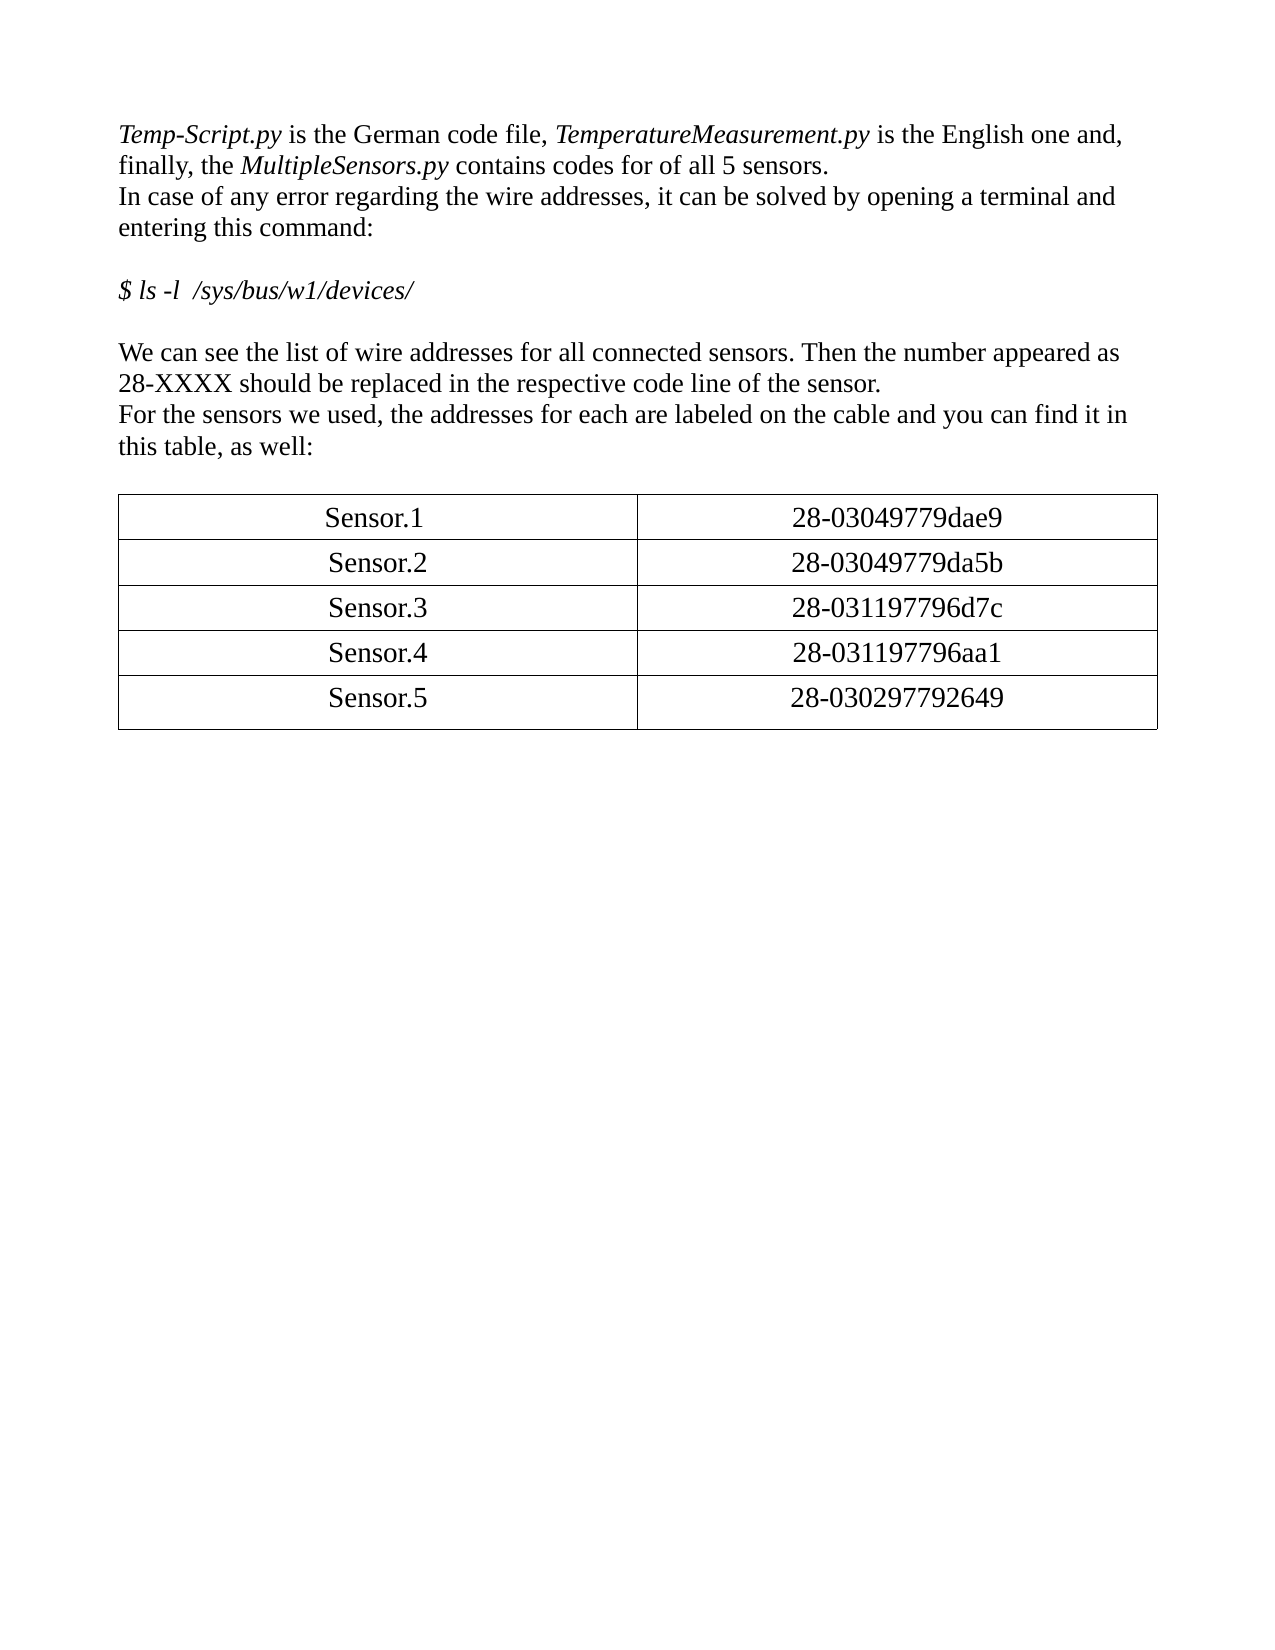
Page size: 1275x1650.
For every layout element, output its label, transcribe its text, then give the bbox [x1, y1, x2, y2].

text We can see the list of wire addresses for all connected sensors. Then the number appeared as 28-XXXX should be replaced in the respective code line of the sensor. [118, 336, 1157, 398]
table_cell 28-030297792649 [638, 676, 1157, 729]
table_cell 28-03049779da5b [638, 540, 1157, 584]
table_header Sensor.1 [119, 495, 637, 539]
table_cell 28-031197796aa1 [638, 631, 1157, 675]
table_cell Sensor.4 [119, 631, 637, 675]
text $ ls -l /sys/bus/w1/devices/ [118, 274, 1157, 305]
table_cell Sensor.3 [119, 586, 637, 629]
table_header 28-03049779dae9 [638, 495, 1157, 539]
table_cell Sensor.5 [119, 676, 637, 729]
text Temp-Script.py is the German code file, TemperatureMeasurement.py is the English one and, finally, the MultipleSensors.py contains codes for of all 5 sensors. [118, 118, 1157, 180]
text In case of any error regarding the wire addresses, it can be solved by opening a terminal and entering this command: [118, 180, 1157, 243]
table_cell 28-031197796d7c [638, 586, 1157, 629]
table_cell Sensor.2 [119, 540, 637, 584]
text For the sensors we used, the addresses for each are labeled on the cable and you can find it in this table, as well: [118, 398, 1157, 461]
